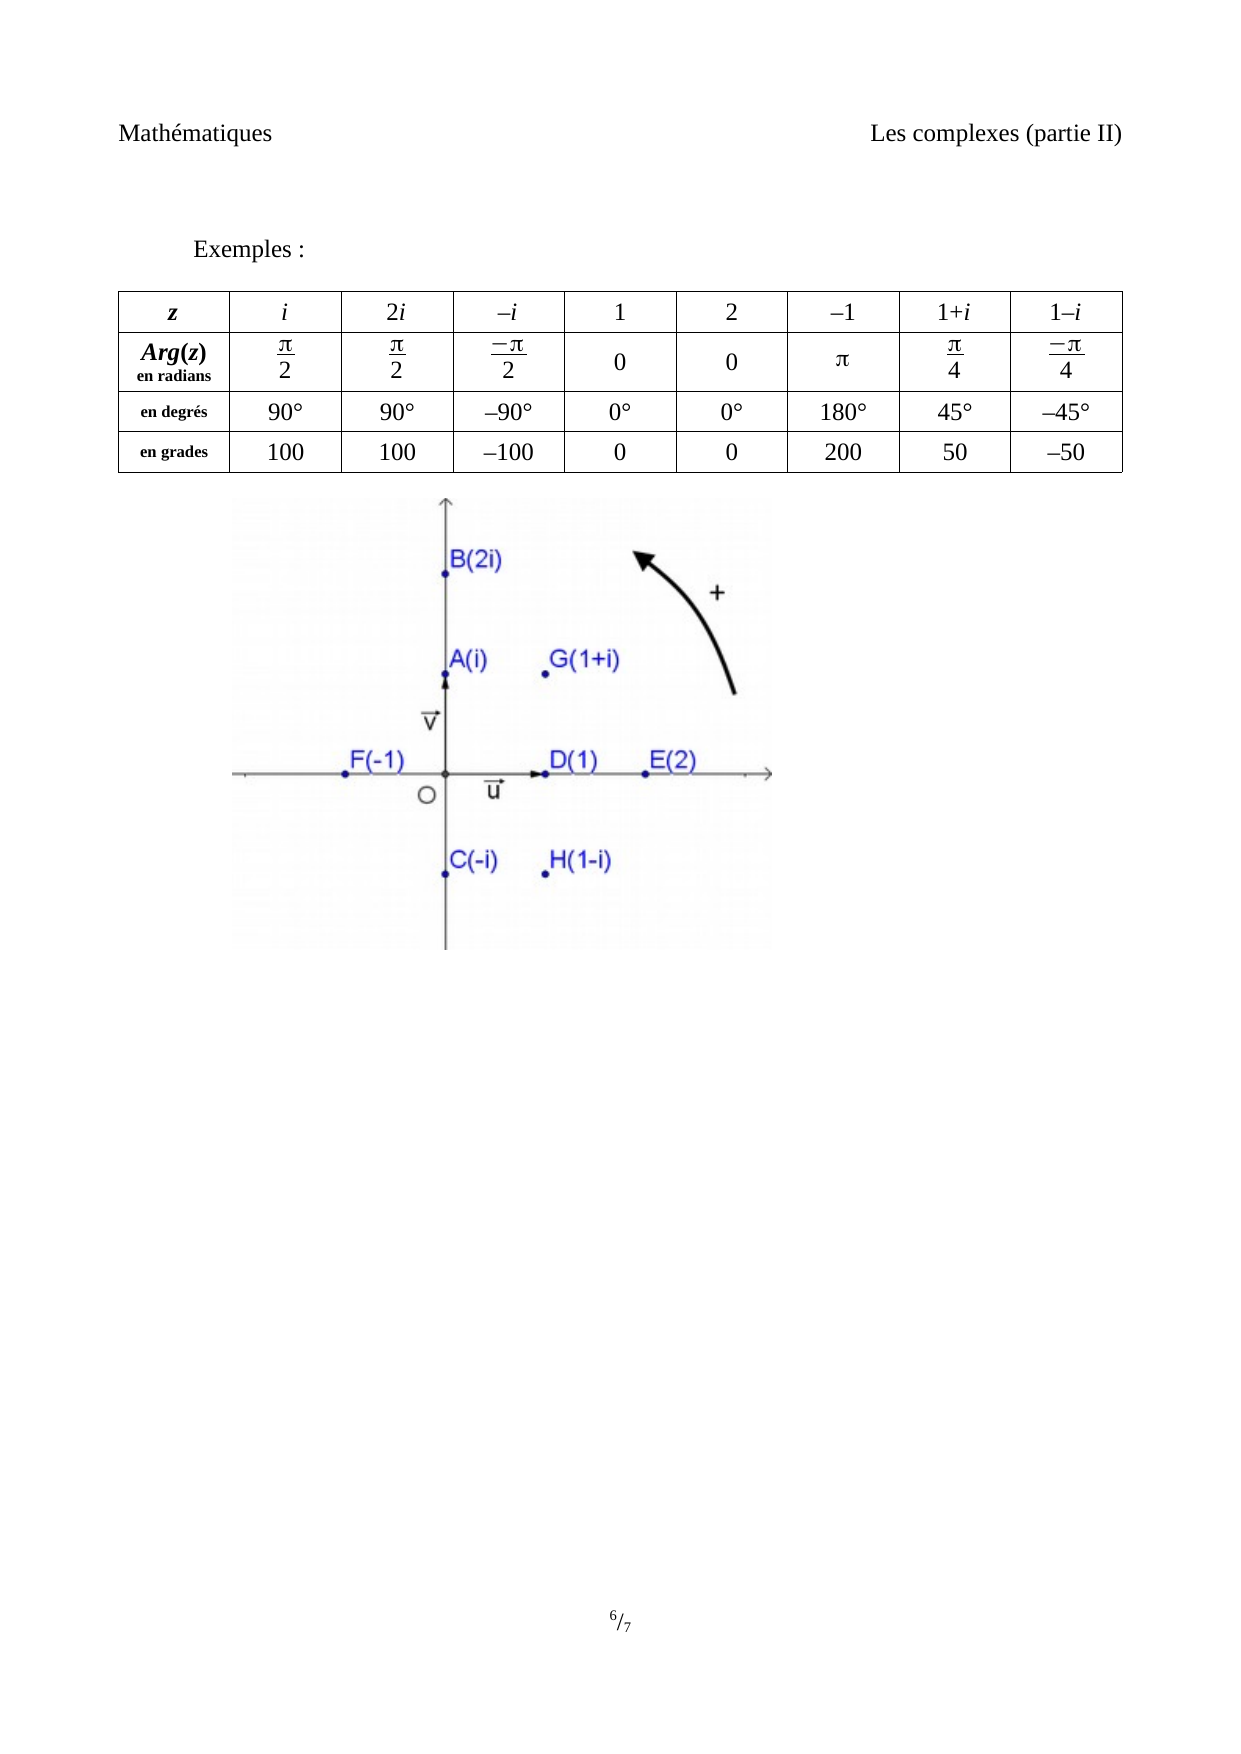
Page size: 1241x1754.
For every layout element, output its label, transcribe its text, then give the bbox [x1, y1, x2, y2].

table_cell [342, 333, 453, 391]
table_cell –90° [454, 392, 564, 431]
table_cell –100 [454, 432, 564, 472]
table_cell [900, 333, 1010, 391]
table_cell 180° [788, 392, 899, 431]
table_header z [119, 292, 229, 332]
table_cell 50 [900, 432, 1010, 472]
table_header i [230, 292, 341, 332]
table_header 2 [677, 292, 787, 332]
table_header –i [454, 292, 564, 332]
table_header –1 [788, 292, 899, 332]
table_cell 200 [788, 432, 899, 472]
table_cell 0° [565, 392, 676, 431]
picture [232, 498, 772, 950]
table_cell 0 [677, 333, 787, 391]
table_header 1–i [1011, 292, 1122, 332]
table_cell 90° [230, 392, 341, 431]
table_header 2i [342, 292, 453, 332]
table_cell [788, 333, 899, 391]
table_cell 0 [677, 432, 787, 472]
table_cell –50 [1011, 432, 1122, 472]
list Exemples : [156, 234, 1122, 263]
table_cell [1011, 333, 1122, 391]
table_cell Arg(z) en radians [119, 333, 229, 391]
table_cell 0° [677, 392, 787, 431]
table_cell 100 [230, 432, 341, 472]
table_cell 100 [342, 432, 453, 472]
table_cell –45° [1011, 392, 1122, 431]
table_cell 90° [342, 392, 453, 431]
table_cell [454, 333, 564, 391]
table_header 1 [565, 292, 676, 332]
table_cell 45° [900, 392, 1010, 431]
table_header 1+i [900, 292, 1010, 332]
table_cell en grades [119, 432, 229, 472]
table_cell [230, 333, 341, 391]
table_cell en degrés [119, 392, 229, 431]
table_cell 0 [565, 432, 676, 472]
table_cell 0 [565, 333, 676, 391]
